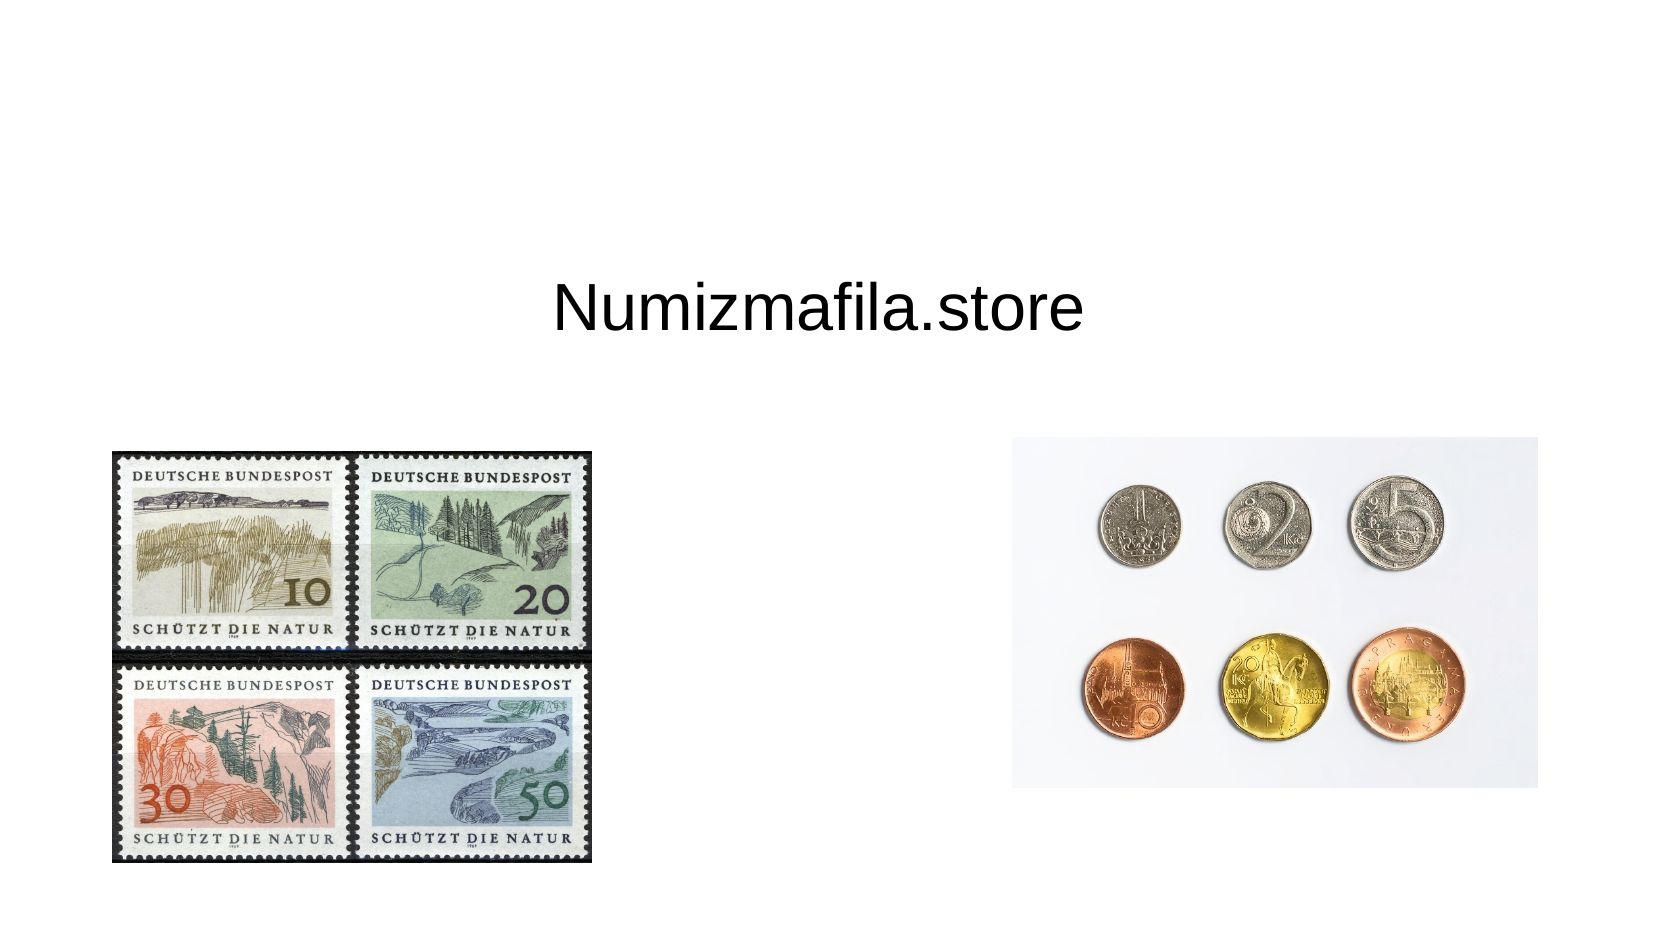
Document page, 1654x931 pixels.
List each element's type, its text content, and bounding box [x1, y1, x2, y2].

picture [112, 451, 592, 863]
picture [1012, 437, 1538, 788]
subtitle Numizmafila.store [75, 37, 1564, 577]
